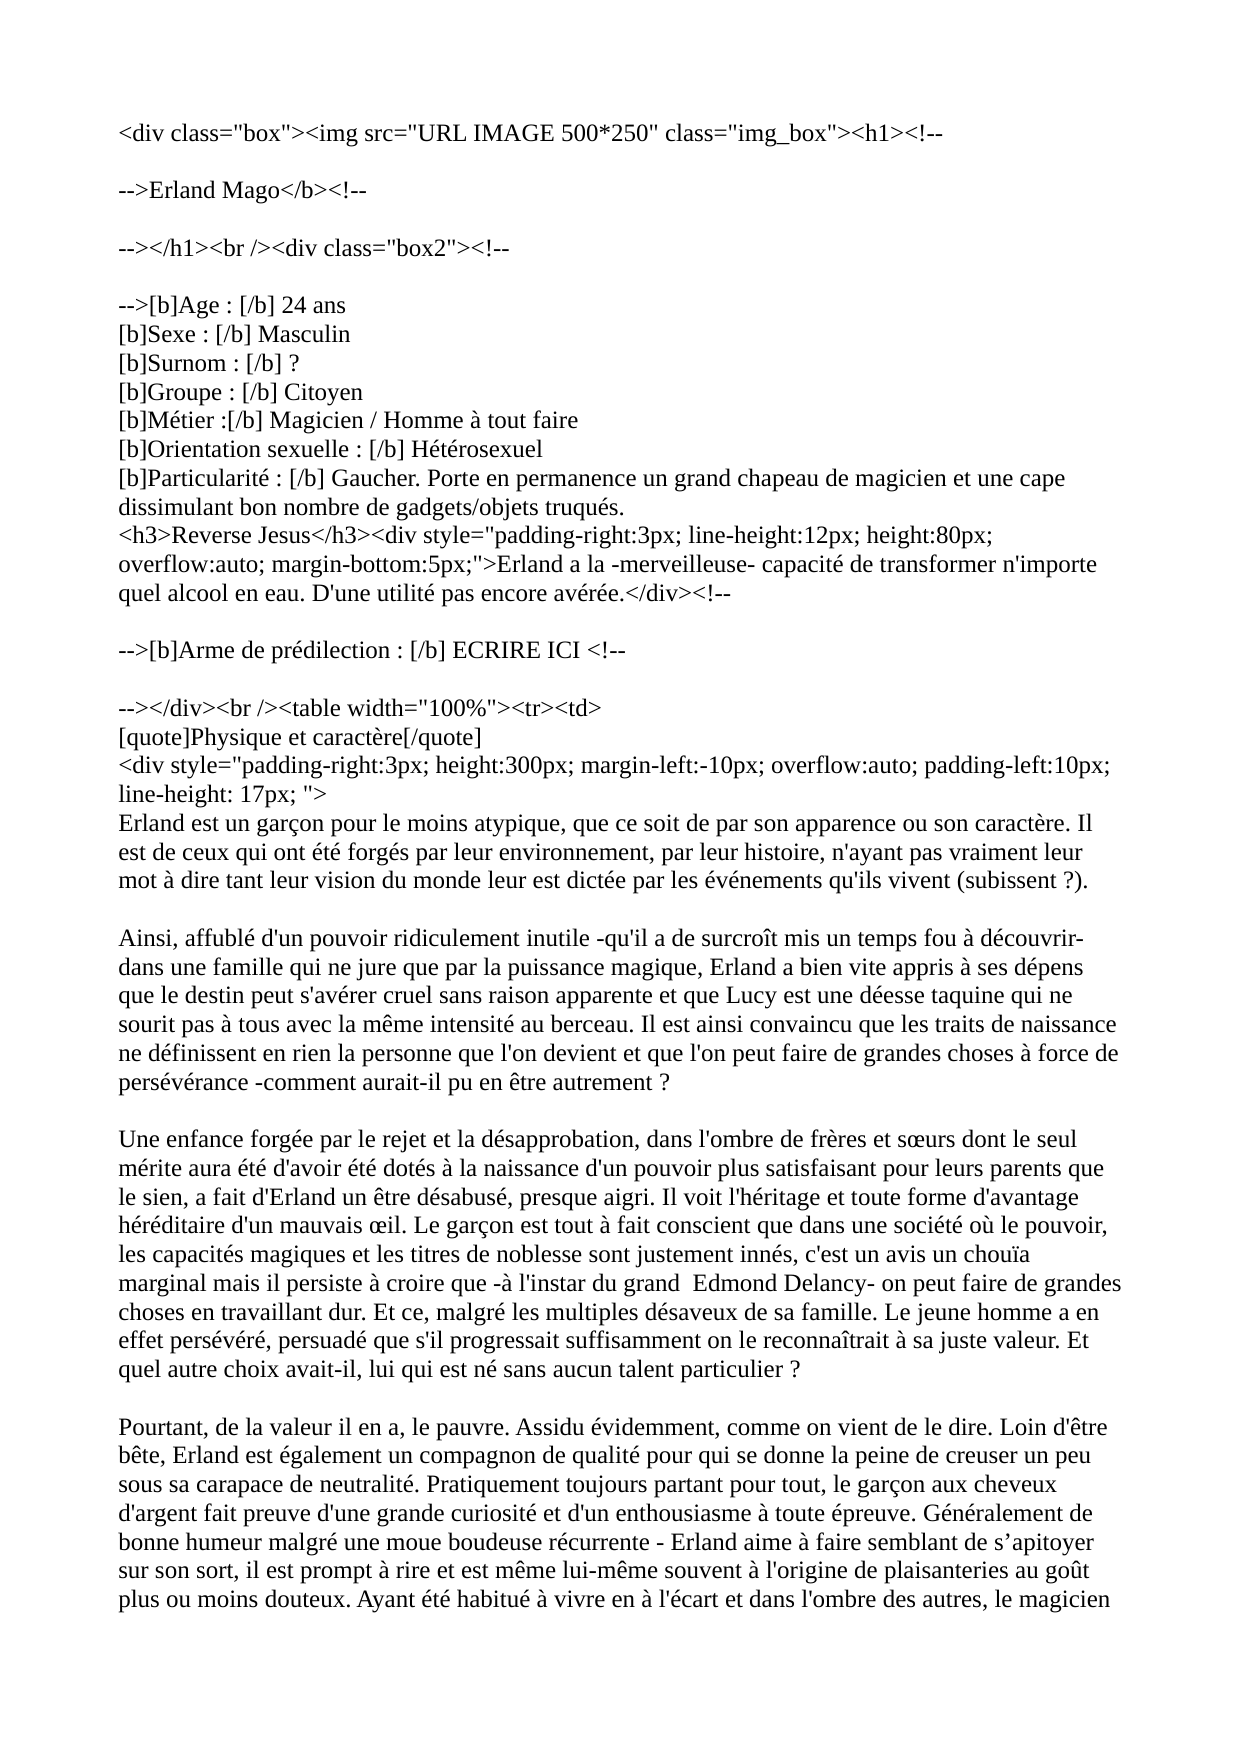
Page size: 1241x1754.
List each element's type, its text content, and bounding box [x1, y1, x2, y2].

text Une enfance forgée par le rejet et la désapprobation, dans l'ombre de frères et sœurs dont le seul mérite aura été d'avoir été dotés à la naissance d'un pouvoir plus satisfaisant pour leurs parents que le sien, a fait d'Erland un être désabusé, presque aigri. Il voit l'héritage et toute forme d'avantage héréditaire d'un mauvais œil. Le garçon est tout à fait conscient que dans une société où le pouvoir, les capacités magiques et les titres de noblesse sont justement innés, c'est un avis un chouïa marginal mais il persiste à croire que -à l'instar du grand Edmond Delancy- on peut faire de grandes choses en travaillant dur. Et ce, malgré les multiples désaveux de sa famille. Le jeune homme a en effet persévéré, persuadé que s'il progressait suffisamment on le reconnaîtrait à sa juste valeur. Et quel autre choix avait-il, lui qui est né sans aucun talent particulier ? [118, 1124, 1122, 1383]
text Pourtant, de la valeur il en a, le pauvre. Assidu évidemment, comme on vient de le dire. Loin d'être bête, Erland est également un compagnon de qualité pour qui se donne la peine de creuser un peu sous sa carapace de neutralité. Pratiquement toujours partant pour tout, le garçon aux cheveux d'argent fait preuve d'une grande curiosité et d'un enthousiasme à toute épreuve. Généralement de bonne humeur malgré une moue boudeuse récurrente - Erland aime à faire semblant de s’apitoyer sur son sort, il est prompt à rire et est même lui-même souvent à l'origine de plaisanteries au goût plus ou moins douteux. Ayant été habitué à vivre en à l'écart et dans l'ombre des autres, le magicien [118, 1412, 1122, 1613]
text <div class="box"><img src="URL IMAGE 500*250" class="img_box"><h1><!-- -->Erland Mago</b><!-- --></h1><br /><div class="box2"><!-- -->[b]Age : [/b] 24 ans [b]Sexe : [/b] Masculin [b]Surnom : [/b] ? [b]Groupe : [/b] Citoyen [b]Métier :[/b] Magicien / Homme à tout faire [b]Orientation sexuelle : [/b] Hétérosexuel [b]Particularité : [/b] Gaucher. Porte en permanence un grand chapeau de magicien et une cape dissimulant bon nombre de gadgets/objets truqués. <h3>Reverse Jesus</h3><div style="padding-right:3px; line-height:12px; height:80px; overflow:auto; margin-bottom:5px;">Erland a la -merveilleuse- capacité de transformer n'importe quel alcool en eau. D'une utilité pas encore avérée.</div><!-- -->[b]Arme de prédilection : [/b] ECRIRE ICI <!-- --></div><br /><table width="100%"><tr><td> [quote]Physique et caractère[/quote] <div style="padding-right:3px; height:300px; margin-left:-10px; overflow:auto; padding-left:10px; line-height: 17px; "> [118, 118, 1122, 808]
text Ainsi, affublé d'un pouvoir ridiculement inutile -qu'il a de surcroît mis un temps fou à découvrir- dans une famille qui ne jure que par la puissance magique, Erland a bien vite appris à ses dépens que le destin peut s'avérer cruel sans raison apparente et que Lucy est une déesse taquine qui ne sourit pas à tous avec la même intensité au berceau. Il est ainsi convaincu que les traits de naissance ne définissent en rien la personne que l'on devient et que l'on peut faire de grandes choses à force de persévérance -comment aurait-il pu en être autrement ? [118, 923, 1122, 1096]
text Erland est un garçon pour le moins atypique, que ce soit de par son apparence ou son caractère. Il est de ceux qui ont été forgés par leur environnement, par leur histoire, n'ayant pas vraiment leur mot à dire tant leur vision du monde leur est dictée par les événements qu'ils vivent (subissent ?). [118, 808, 1122, 894]
